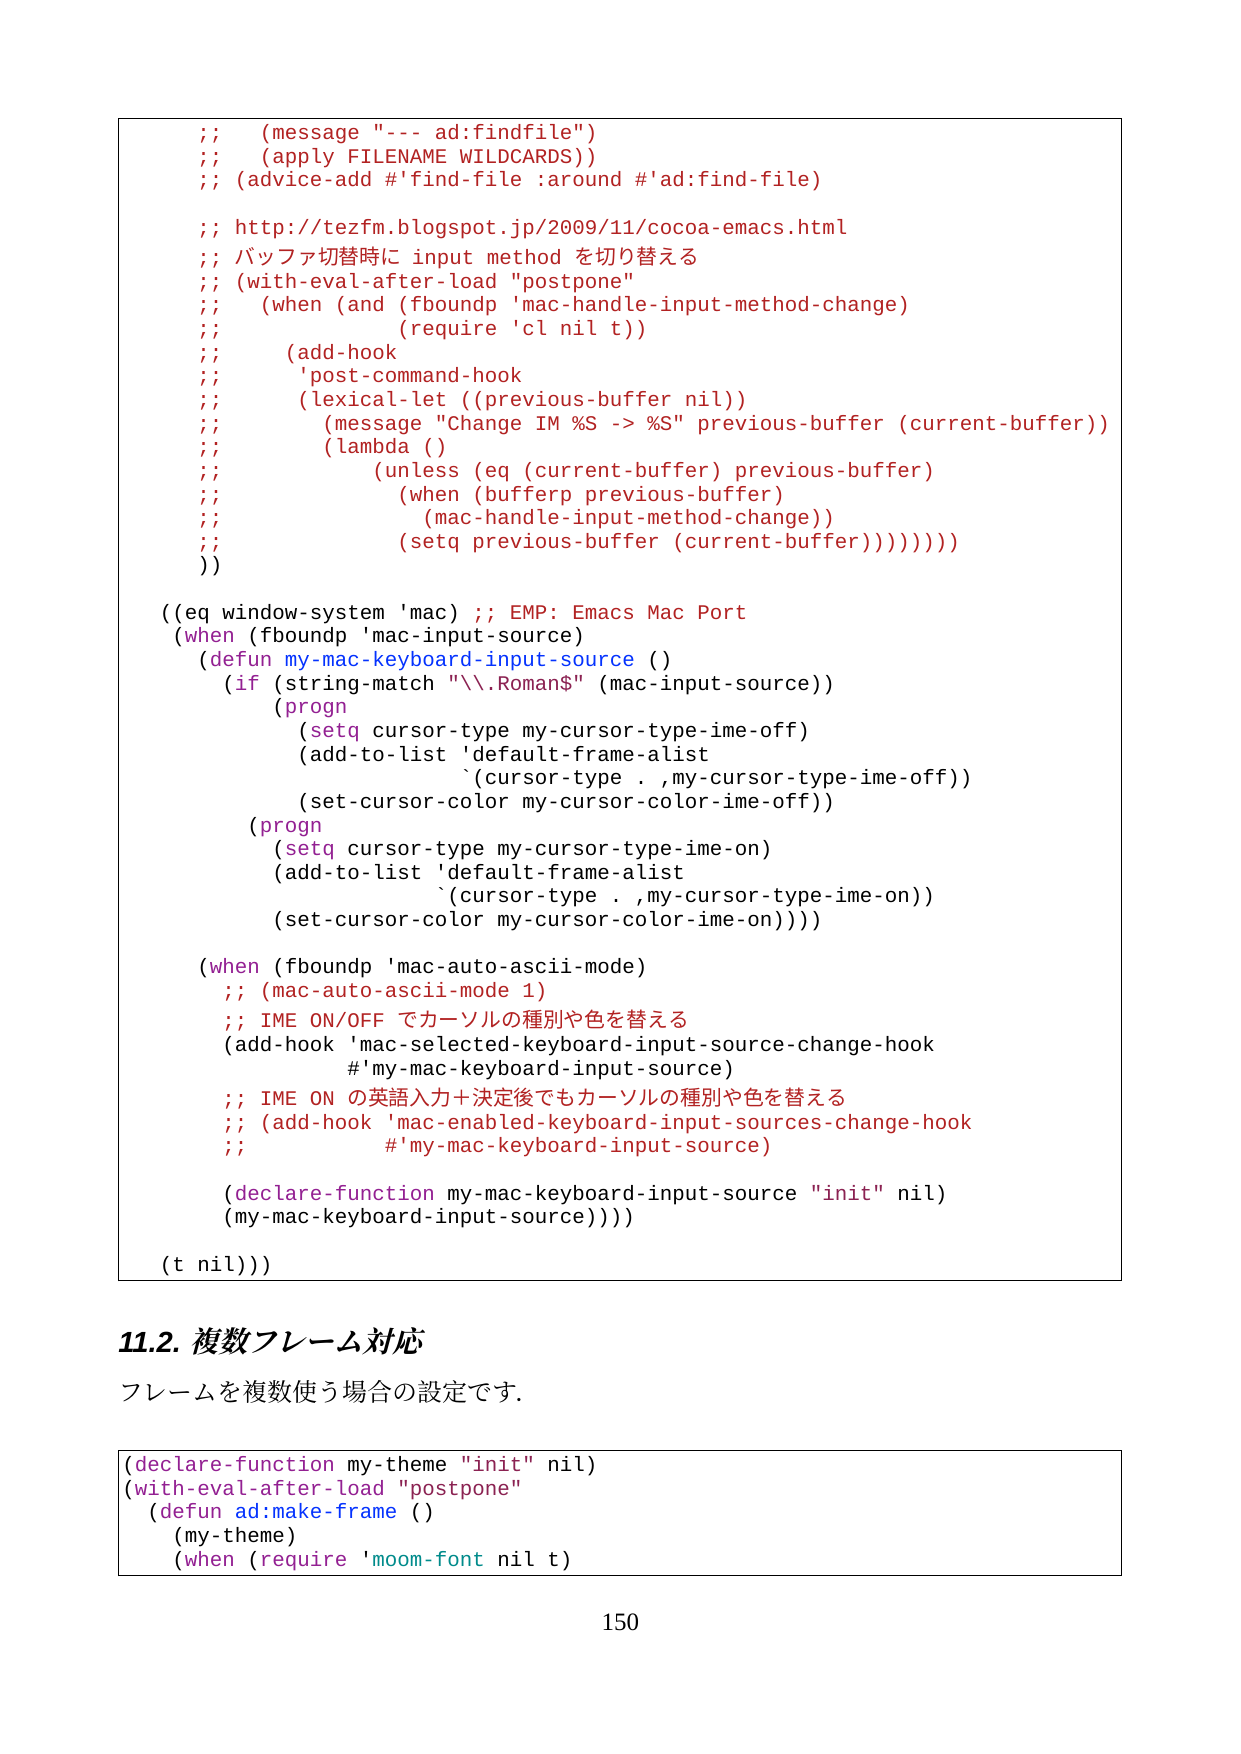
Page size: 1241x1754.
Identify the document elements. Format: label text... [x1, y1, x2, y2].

text (my-mac-keyboard-input-source)))) [119, 1202, 1121, 1226]
text `(cursor-type . ,my-cursor-type-ime-off)) [119, 763, 1121, 787]
text ;; (when (and (fboundp 'mac-handle-input-method-change) [119, 290, 1121, 314]
text ;; http://tezfm.blogspot.jp/2009/11/cocoa-emacs.html [119, 213, 1121, 236]
text (if (string-match "\\.Roman$" (mac-input-source)) [119, 669, 1121, 692]
text ;; (require 'cl nil t)) [119, 314, 1121, 338]
subtitle 複数フレーム対応 [118, 1319, 1122, 1361]
text ;; (add-hook [119, 338, 1121, 361]
text ;; 'post-command-hook [119, 361, 1121, 385]
text ;; (unless (eq (current-buffer) previous-buffer) [119, 456, 1121, 479]
text ;; (message "Change IM %S -> %S" previous-buffer (current-buffer)) [119, 409, 1121, 432]
text (defun ad:make-frame () [119, 1498, 1121, 1521]
text ;; (mac-auto-ascii-mode 1) [119, 976, 1121, 1000]
text (when (require 'moom-font nil t) [119, 1545, 1121, 1575]
text (setq cursor-type my-cursor-type-ime-off) [119, 716, 1121, 740]
text (add-to-list 'default-frame-alist [119, 740, 1121, 763]
text ;; (setq previous-buffer (current-buffer)))))))) [119, 527, 1121, 551]
text ;; (message "--- ad:findfile") [119, 119, 1121, 142]
text ((eq window-system 'mac) ;; EMP: Emacs Mac Port [119, 598, 1121, 621]
text #'my-mac-keyboard-input-source) [119, 1054, 1121, 1077]
text ;; (when (bufferp previous-buffer) [119, 479, 1121, 503]
text `(cursor-type . ,my-cursor-type-ime-on)) [119, 882, 1121, 905]
text ;; バッファ切替時に input method を切り替える [119, 236, 1121, 267]
text ;; IME ON/OFF でカーソルの種別や色を替える [119, 1000, 1121, 1030]
text ;; #'my-mac-keyboard-input-source) [119, 1132, 1121, 1155]
text (when (fboundp 'mac-input-source) [119, 621, 1121, 645]
text ;; (mac-handle-input-method-change)) [119, 503, 1121, 527]
text (add-to-list 'default-frame-alist [119, 858, 1121, 882]
text ;; (lambda () [119, 432, 1121, 456]
text ;; IME ON の英語入力＋決定後でもカーソルの種別や色を替える [119, 1077, 1121, 1108]
text ;; (add-hook 'mac-enabled-keyboard-input-sources-change-hook [119, 1108, 1121, 1132]
text (setq cursor-type my-cursor-type-ime-on) [119, 834, 1121, 858]
text ;; (with-eval-after-load "postpone" [119, 267, 1121, 290]
text (progn [119, 692, 1121, 716]
text (t nil))) [119, 1250, 1121, 1280]
text ;; (apply FILENAME WILDCARDS)) [119, 142, 1121, 165]
text (with-eval-after-load "postpone" [119, 1474, 1121, 1498]
text (declare-function my-theme "init" nil) [119, 1451, 1121, 1474]
text )) [119, 551, 1121, 574]
text (set-cursor-color my-cursor-color-ime-off)) [119, 787, 1121, 811]
text (set-cursor-color my-cursor-color-ime-on)))) [119, 905, 1121, 929]
text (add-hook 'mac-selected-keyboard-input-source-change-hook [119, 1030, 1121, 1054]
text (defun my-mac-keyboard-input-source () [119, 645, 1121, 669]
text フレームを複数使う場合の設定です． [118, 1373, 1122, 1438]
text (declare-function my-mac-keyboard-input-source "init" nil) [119, 1179, 1121, 1202]
text (progn [119, 811, 1121, 834]
text ;; (advice-add #'find-file :around #'ad:find-file) [119, 165, 1121, 189]
text ;; (lexical-let ((previous-buffer nil)) [119, 385, 1121, 409]
text (when (fboundp 'mac-auto-ascii-mode) [119, 952, 1121, 976]
text (my-theme) [119, 1521, 1121, 1545]
